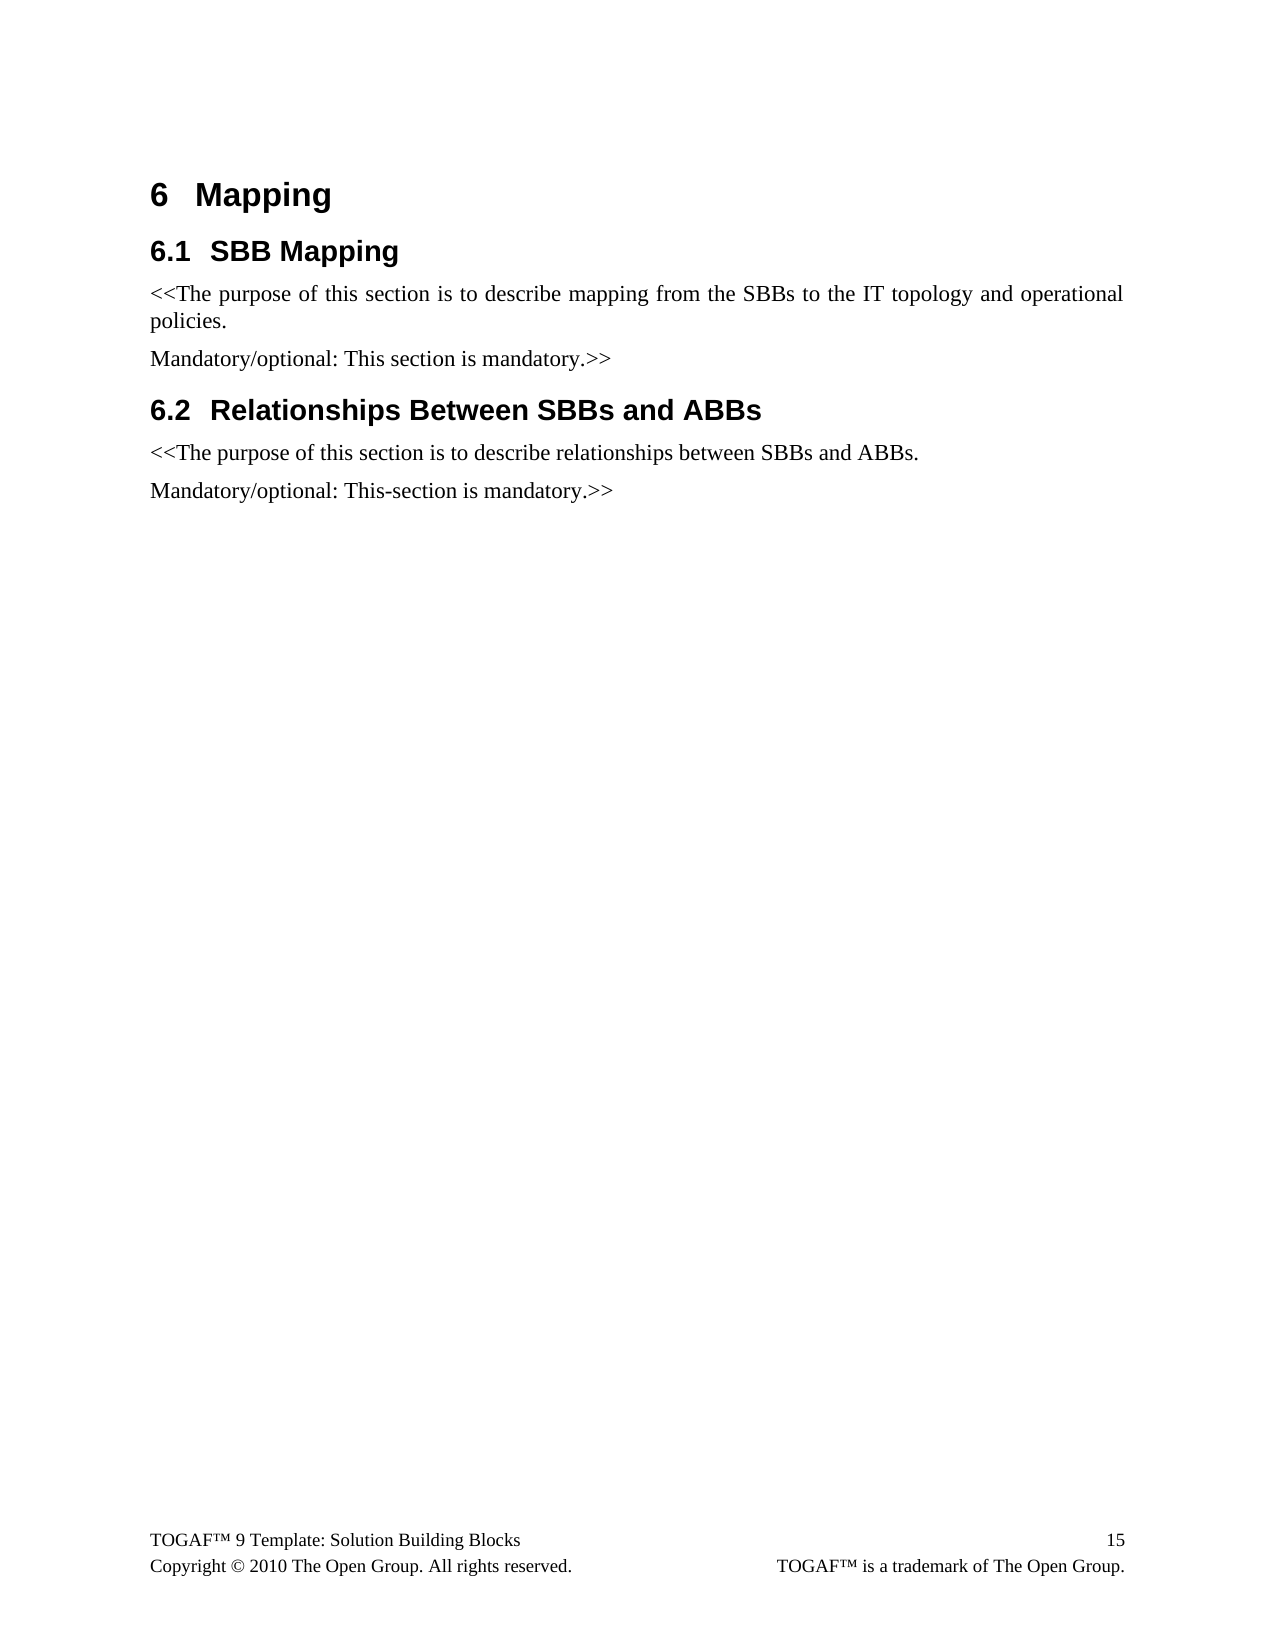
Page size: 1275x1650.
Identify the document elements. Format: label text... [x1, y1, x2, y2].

subtitle Mapping [150, 175, 1125, 213]
text <<The purpose of this section is to describe relationships between SBBs and ABBs. [150, 439, 1125, 465]
text <<The purpose of this section is to describe mapping from the SBBs to the IT topology and operational policies. [150, 280, 1125, 333]
subtitle Relationships Between SBBs and ABBs [150, 393, 1125, 426]
subtitle SBB Mapping [150, 234, 1125, 268]
text Mandatory/optional: This section is mandatory.>> [150, 346, 1125, 372]
text Mandatory/optional: This-section is mandatory.>> [150, 478, 1125, 504]
